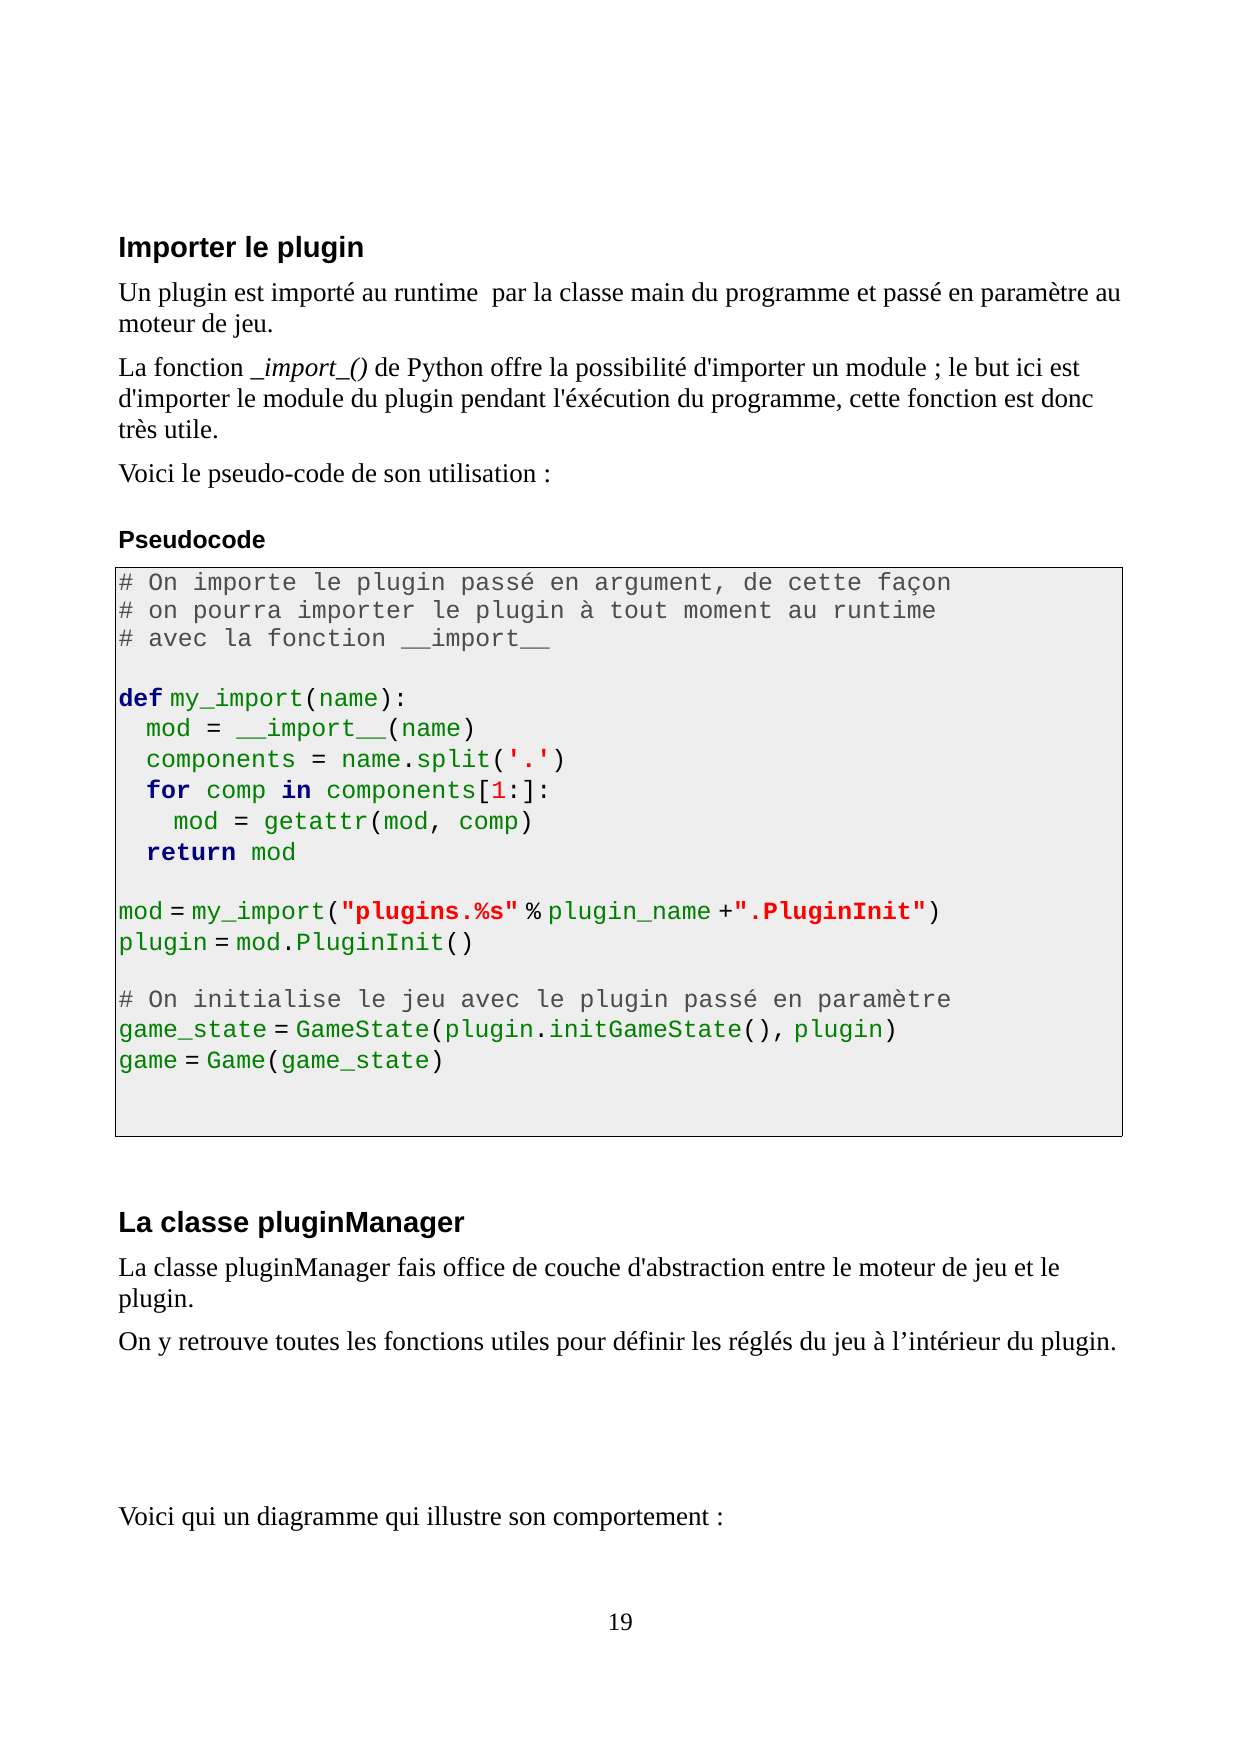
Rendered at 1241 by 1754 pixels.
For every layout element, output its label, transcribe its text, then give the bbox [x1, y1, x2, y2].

text def my_import(name): [116, 679, 1122, 710]
text La classe pluginManager fais office de couche d'abstraction entre le moteur de jeu et le plugin. [118, 1251, 1122, 1313]
text # avec la fonction __import__ [116, 623, 1122, 651]
text Un plugin est importé au runtime par la classe main du programme et passé en paramètre au moteur de jeu. [118, 276, 1122, 338]
text mod = my_import("plugins.%s" % plugin_name +".PluginInit") [116, 893, 1122, 924]
text components = name.split('.') [116, 741, 1122, 772]
text # On initialise le jeu avec le plugin passé en paramètre [116, 983, 1122, 1011]
text game = Game(game_state) [116, 1042, 1122, 1073]
text plugin = mod.PluginInit() [116, 924, 1122, 955]
text # on pourra importer le plugin à tout moment au runtime [116, 595, 1122, 623]
text On y retrouve toutes les fonctions utiles pour définir les réglés du jeu à l’intérieur du plugin. [118, 1325, 1122, 1357]
text # On importe le plugin passé en argument, de cette façon [116, 568, 1122, 595]
text return mod [116, 834, 1122, 864]
subtitle Importer le plugin [118, 230, 1122, 264]
text game_state = GameState(plugin.initGameState(), plugin) [116, 1011, 1122, 1042]
text La fonction _import_() de Python offre la possibilité d'importer un module ; le but ici est d'importer le module du plugin pendant l'éxécution du programme, cette fonction est donc très utile. [118, 351, 1122, 444]
text mod = __import__(name) [116, 710, 1122, 741]
subtitle Pseudocode [118, 526, 1122, 554]
text Voici le pseudo-code de son utilisation : [118, 457, 1122, 488]
text mod = getattr(mod, comp) [116, 803, 1122, 834]
subtitle La classe pluginManager [118, 1204, 1122, 1238]
text for comp in components[1:]: [116, 772, 1122, 803]
text Voici qui un diagramme qui illustre son comportement : [118, 1500, 1122, 1531]
